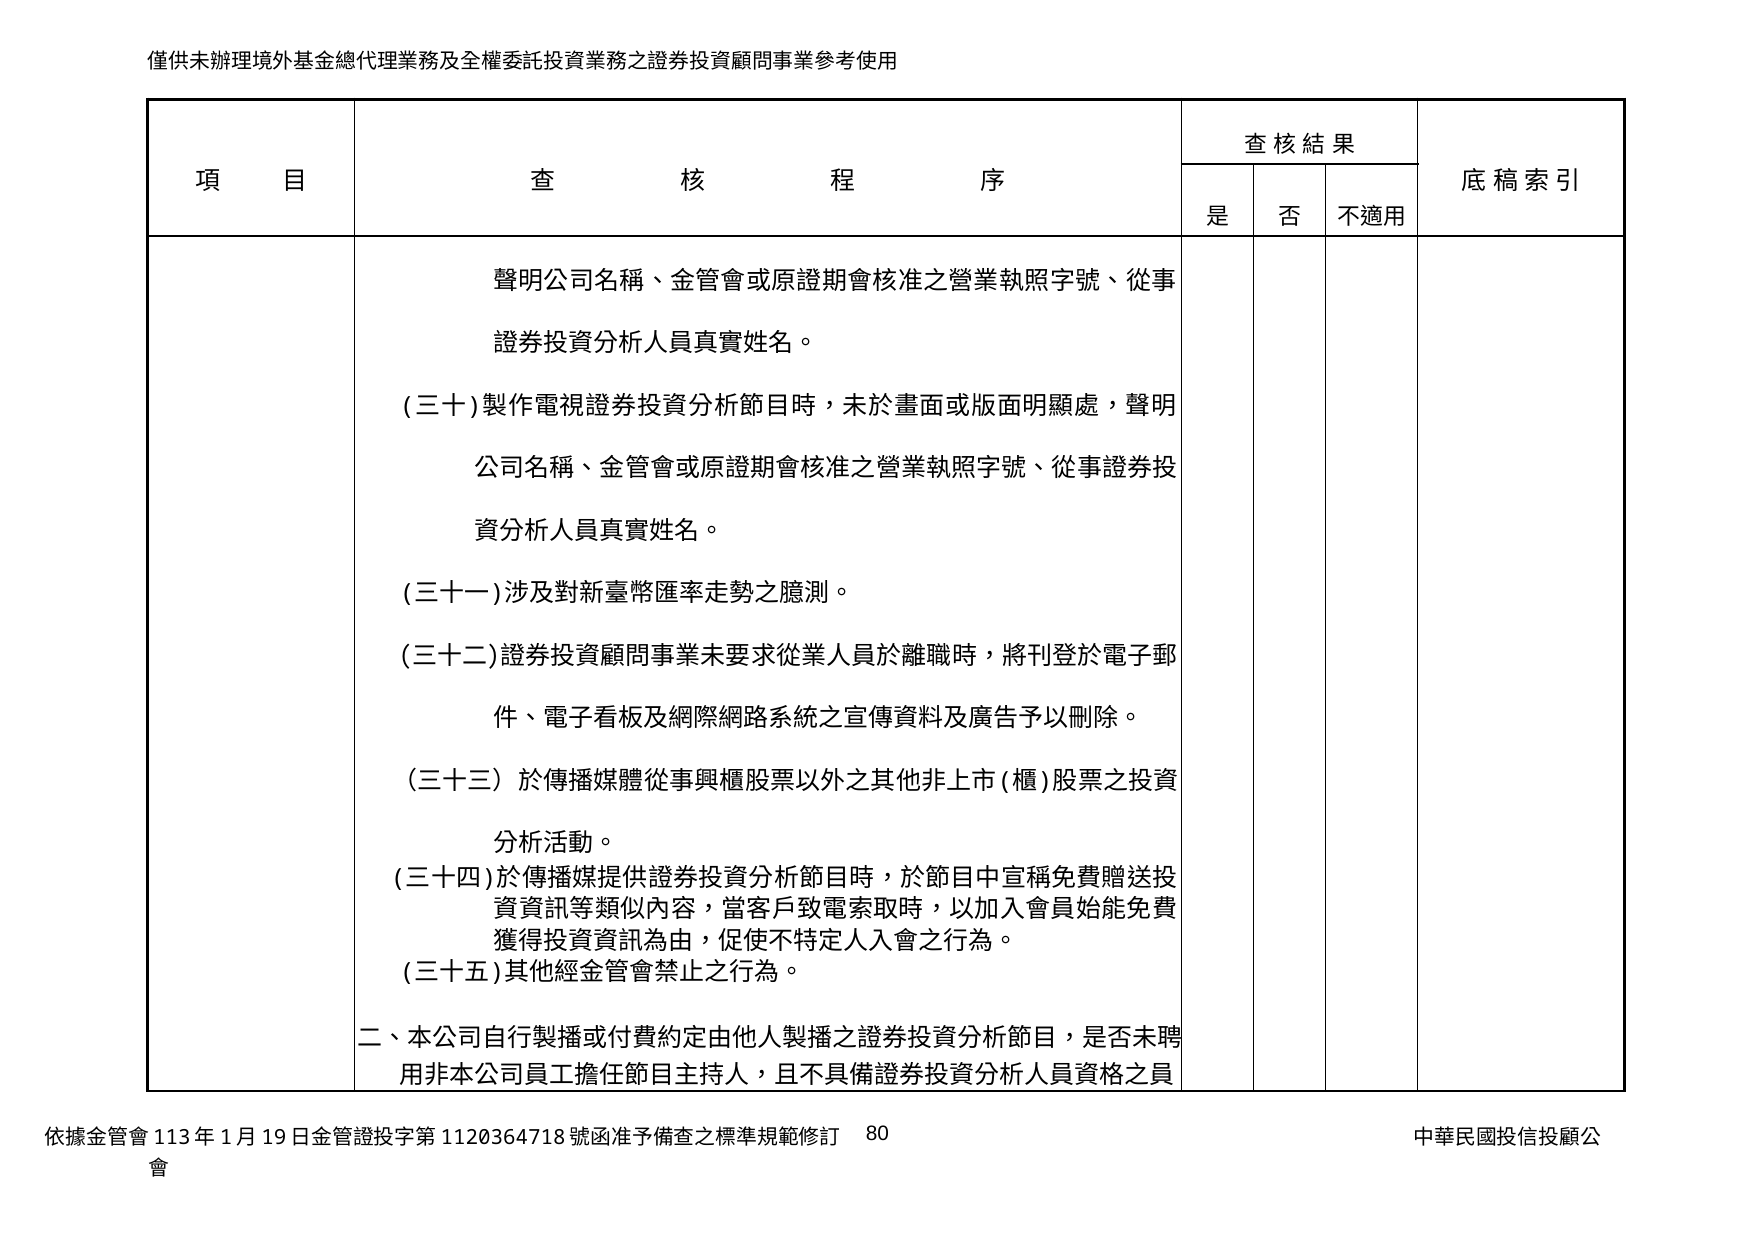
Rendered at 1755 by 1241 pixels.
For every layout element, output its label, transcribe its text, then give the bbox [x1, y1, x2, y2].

table_cell [1326, 237, 1417, 1090]
table_cell [1254, 237, 1325, 1090]
table_header 查 核 程 序 [355, 101, 1181, 235]
table_cell 不適用 [1326, 165, 1417, 235]
table_header 查核結果 [1182, 101, 1417, 163]
table_cell [1182, 237, 1253, 1090]
table_cell 聲明公司名稱、金管會或原證期會核准之營業執照字號、從事證券投資分析人員真實姓名。 (三十)製作電視證券投資分析節目時，未於畫面或版面明顯處，聲明公司名稱、金管會或原證期會核准之營業執照字號、從事證券投資分析人員真實姓名。 (三十一)涉及對新臺幣匯率走勢之臆測。 (三十二)證券投資顧問事業未要求從業人員於離職時，將刊登於電子郵件、電子看板及網際網路系統之宣傳資料及廣告予以刪除。 （三十三）於傳播媒體從事興櫃股票以外之其他非上市(櫃)股票之投資分析活動。 (三十四)於傳播媒提供證券投資分析節目時，於節目中宣稱免費贈送投資資訊等類似內容，當客戶致電索取時，以加入會員始能免費獲得投資資訊為由，促使不特定人入會之行為。 (三十五)其他經金管會禁止之行為。 二、本公司自行製播或付費約定由他人製播之證券投資分析節目，是否未聘用非本公司員工擔任節目主持人，且不具備證券投資分析人員資格之員 [355, 237, 1181, 1090]
table_header 底稿索引 [1418, 101, 1623, 235]
table_cell [149, 237, 354, 1090]
table_cell 否 [1254, 165, 1325, 235]
table_header 項 目 [149, 101, 354, 235]
table_cell [1418, 237, 1623, 1090]
table_cell 是 [1182, 165, 1253, 235]
